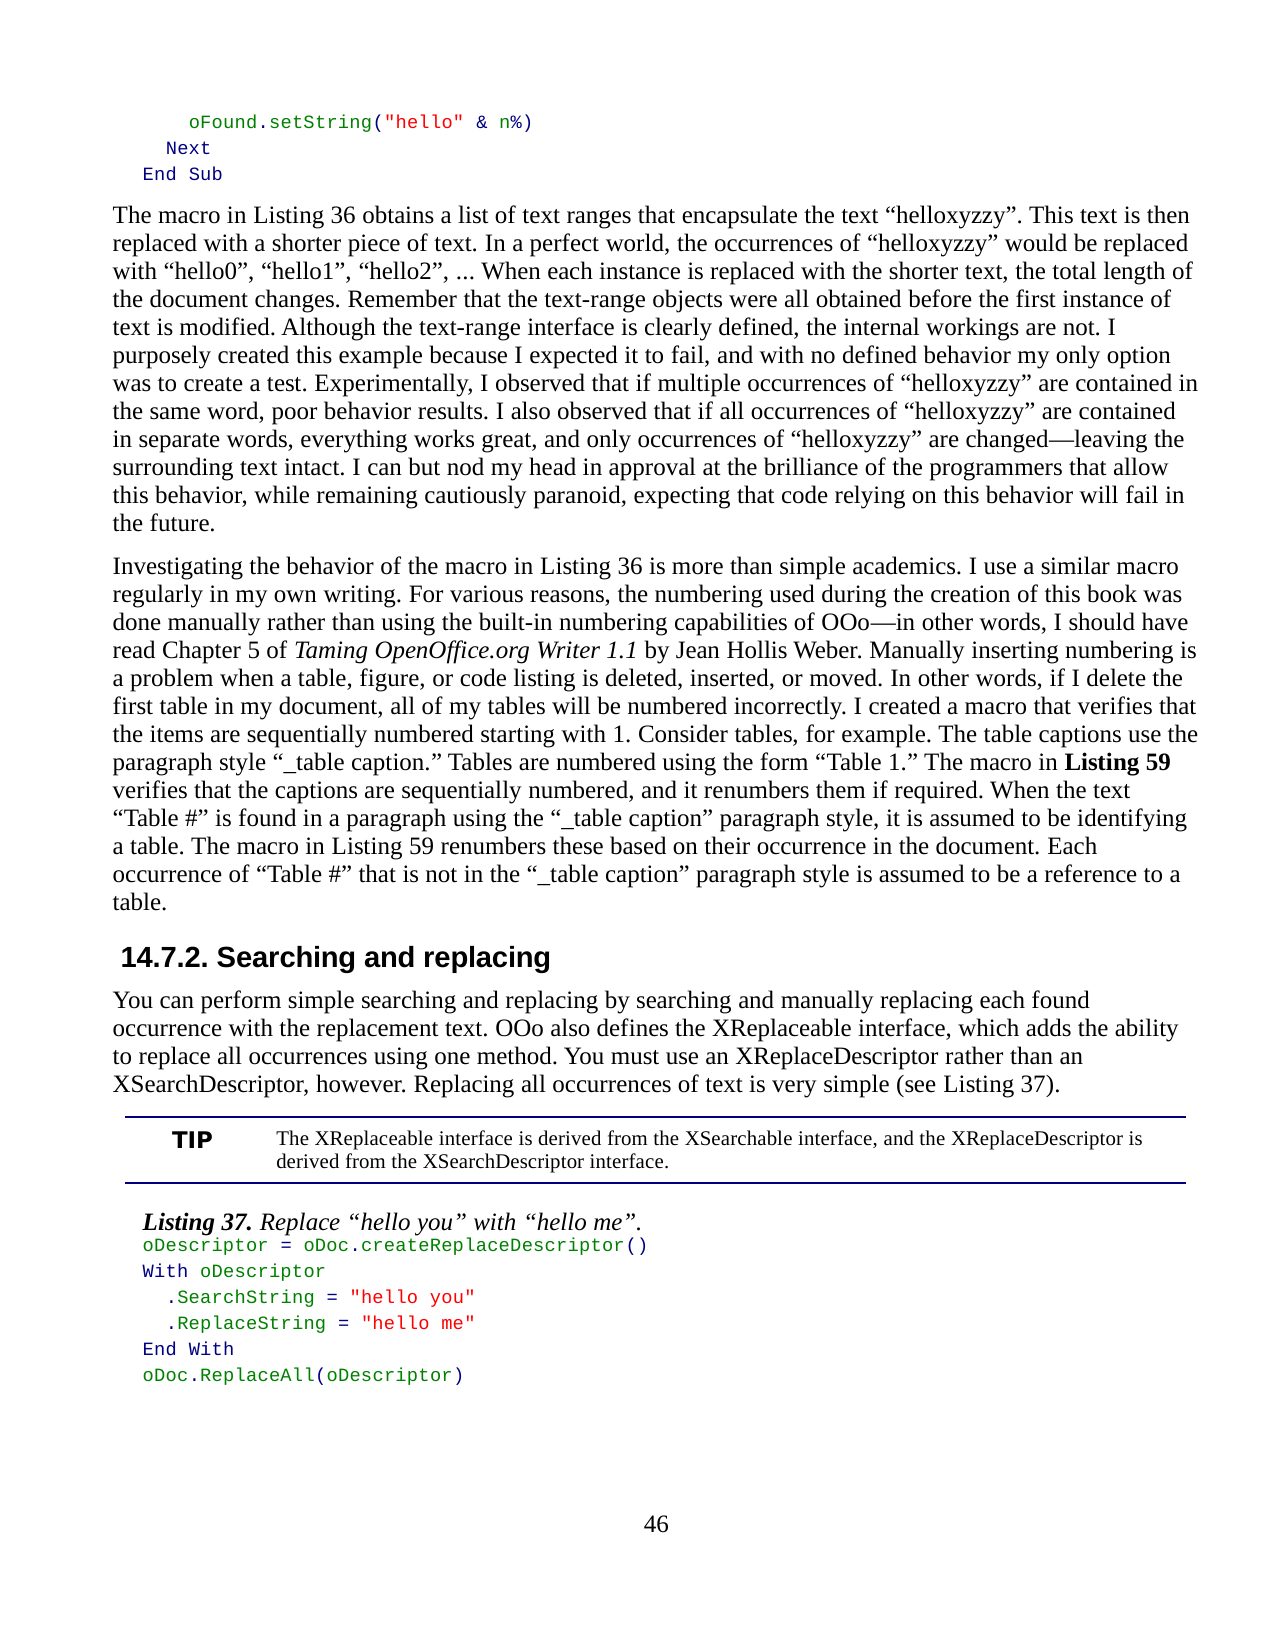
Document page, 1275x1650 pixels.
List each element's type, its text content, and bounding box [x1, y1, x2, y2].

text You can perform simple searching and replacing by searching and manually replacing each found occurrence with the replacement text. OOo also defines the XReplaceable interface, which adds the ability to replace all occurrences using one method. You must use an XReplaceDescriptor rather than an XSearchDescriptor, however. Replacing all occurrences of text is very simple (see Listing 37). [112, 986, 1200, 1098]
text Investigating the behavior of the macro in Listing 36 is more than simple academics. I use a similar macro regularly in my own writing. For various reasons, the numbering used during the creation of this book was done manually rather than using the built-in numbering capabilities of OOo—in other words, I should have read Chapter 5 of Taming OpenOffice.org Writer 1.1 by Jean Hollis Weber. Manually inserting numbering is a problem when a table, figure, or code listing is deleted, inserted, or moved. In other words, if I delete the first table in my document, all of my tables will be numbered incorrectly. I created a macro that verifies that the items are sequentially numbered starting with 1. Consider tables, for example. The table captions use the paragraph style “_table caption.” Tables are numbered using the form “Table 1.” The macro in Listing 59 verifies that the captions are sequentially numbered, and it renumbers them if required. When the text “Table #” is found in a paragraph using the “_table caption” paragraph style, it is assumed to be identifying a table. The macro in Listing 59 renumbers these based on their occurrence in the document. Each occurrence of “Table #” that is not in the “_table caption” paragraph style is assumed to be a reference to a table. [112, 552, 1200, 916]
text .ReplaceString = "hello me" [142, 1313, 1200, 1335]
text Next [142, 138, 1200, 160]
text End Sub [142, 164, 1200, 186]
list Listing 37. Replace “hello you” with “hello me”. [142, 1207, 1200, 1236]
subtitle Searching and replacing [112, 941, 1200, 974]
table_header The XReplaceable interface is derived from the XSearchable interface, and the XReplaceDescriptor is derived from the XSearchDescriptor interface. [260, 1118, 1186, 1182]
text With oDescriptor [142, 1261, 1200, 1283]
text oFound.setString("hello" & n%) [142, 112, 1200, 134]
text End With [142, 1339, 1200, 1361]
text The macro in Listing 36 obtains a list of text ranges that encapsulate the text “helloxyzzy”. This text is then replaced with a shorter piece of text. In a perfect world, the occurrences of “helloxyzzy” would be replaced with “hello0”, “hello1”, “hello2”, ... When each instance is replaced with the shorter text, the total length of the document changes. Remember that the text-range objects were all obtained before the first instance of text is modified. Although the text-range interface is clearly defined, the internal workings are not. I purposely created this example because I expected it to fail, and with no defined behavior my only option was to create a test. Experimentally, I observed that if multiple occurrences of “helloxyzzy” are contained in the same word, poor behavior results. I also observed that if all occurrences of “helloxyzzy” are contained in separate words, everything works great, and only occurrences of “helloxyzzy” are changed—leaving the surrounding text intact. I can but nod my head in approval at the brilliance of the programmers that allow this behavior, while remaining cautiously paranoid, expecting that code relying on this behavior will fail in the future. [112, 201, 1200, 537]
text .SearchString = "hello you" [142, 1287, 1200, 1309]
text oDoc.ReplaceAll(oDescriptor) [142, 1365, 1200, 1387]
table_header TIP [125, 1118, 260, 1182]
text oDescriptor = oDoc.createReplaceDescriptor() [142, 1236, 1200, 1257]
